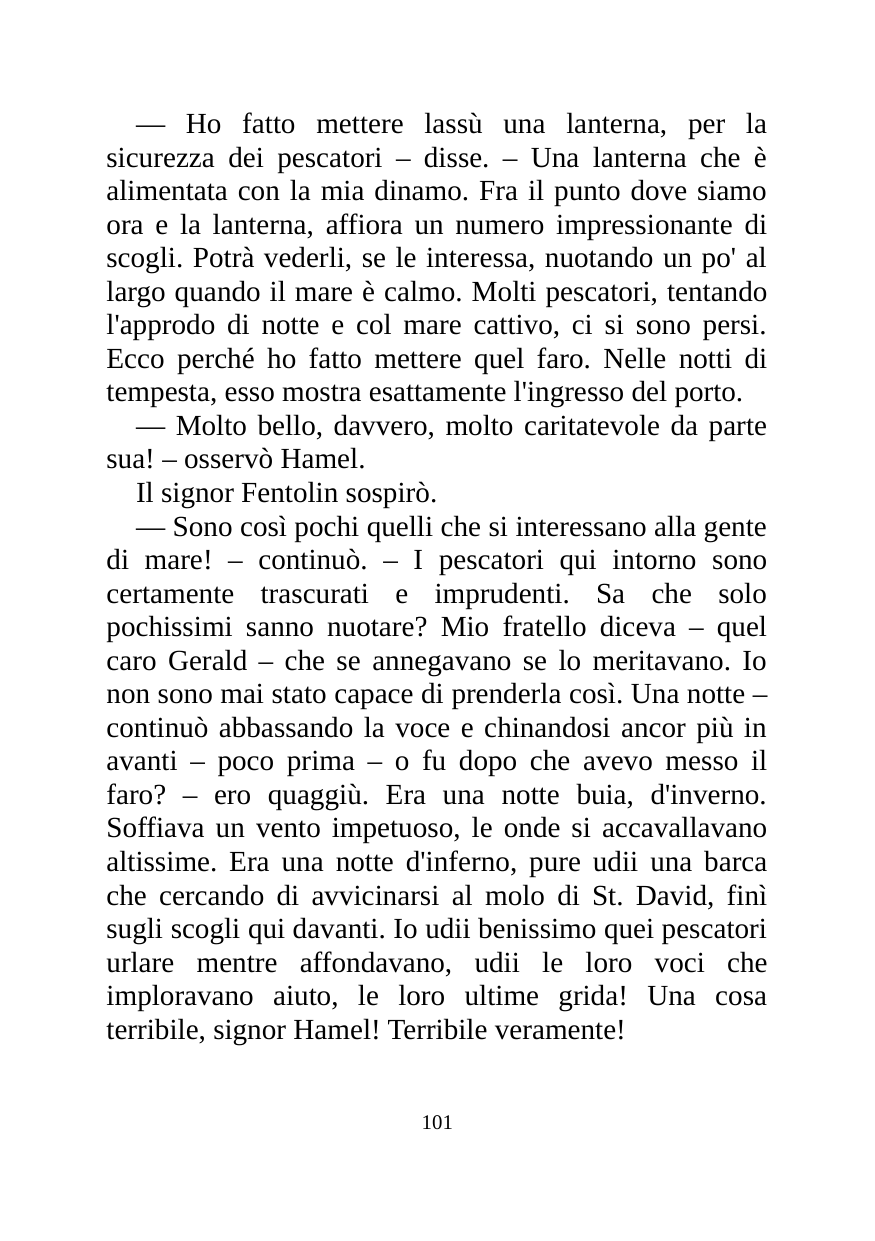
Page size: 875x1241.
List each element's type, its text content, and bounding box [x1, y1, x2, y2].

text — Sono così pochi quelli che si interessano alla gente di mare! – continuò. – I pescatori qui intorno sono certamente trascurati e imprudenti. Sa che solo pochissimi sanno nuotare? Mio fratello diceva – quel caro Gerald – che se annegavano se lo meritavano. Io non sono mai stato capace di prenderla così. Una notte – continuò abbassando la voce e chinandosi ancor più in avanti – poco prima – o fu dopo che avevo messo il faro? – ero quaggiù. Era una notte buia, d'inverno. Soffiava un vento impetuoso, le onde si accavallavano altissime. Era una notte d'inferno, pure udii una barca che cercando di avvicinarsi al molo di St. David, finì sugli scogli qui davanti. Io udii benissimo quei pescatori urlare mentre affondavano, udii le loro voci che imploravano aiuto, le loro ultime grida! Una cosa terribile, signor Hamel! Terribile veramente! [106, 509, 768, 1045]
text — Ho fatto mettere lassù una lanterna, per la sicurezza dei pescatori – disse. – Una lanterna che è alimentata con la mia dinamo. Fra il punto dove siamo ora e la lanterna, affiora un numero impressionante di scogli. Potrà vederli, se le interessa, nuotando un po' al largo quando il mare è calmo. Molti pescatori, tentando l'approdo di notte e col mare cattivo, ci si sono persi. Ecco perché ho fatto mettere quel faro. Nelle notti di tempesta, esso mostra esattamente l'ingresso del porto. [106, 106, 768, 408]
text Il signor Fentolin sospirò. [106, 475, 768, 509]
text — Molto bello, davvero, molto caritatevole da parte sua! – osservò Hamel. [106, 408, 768, 475]
